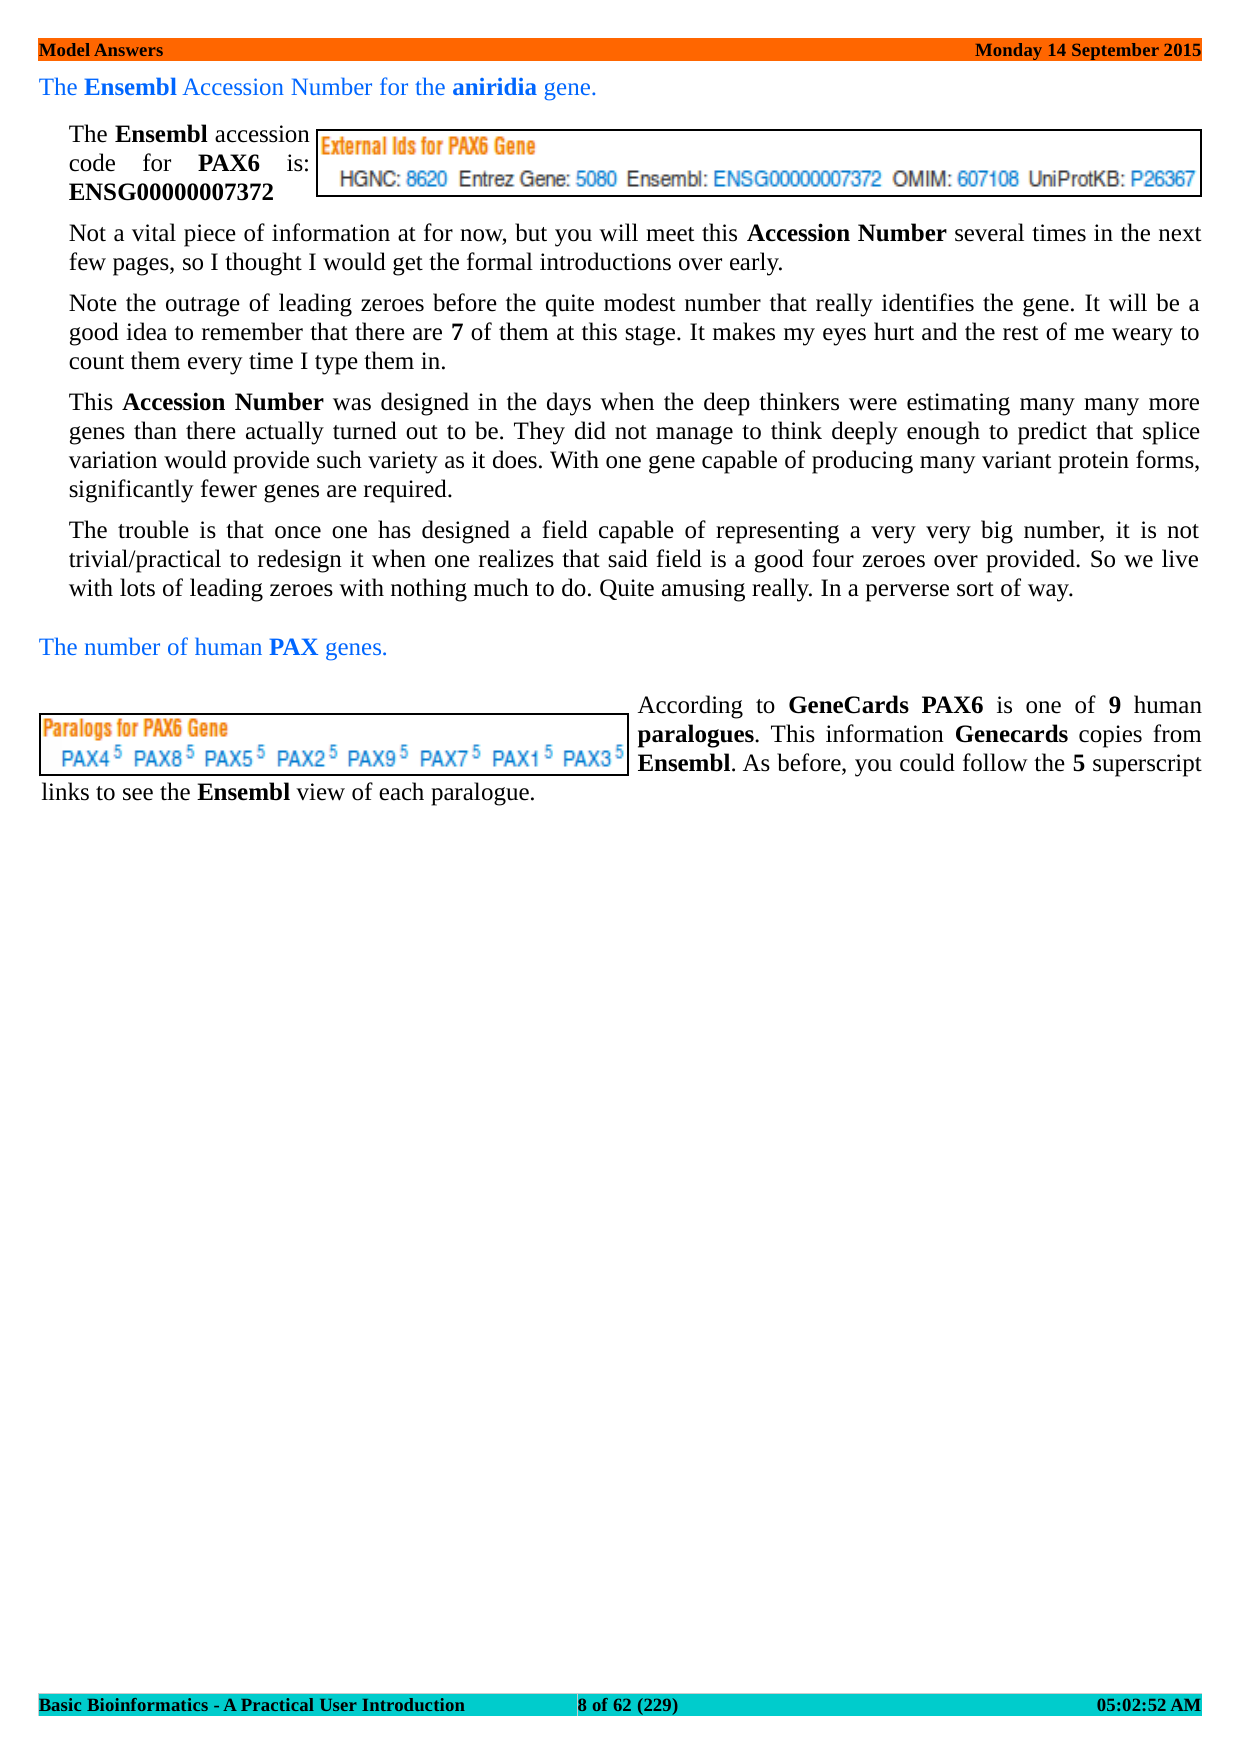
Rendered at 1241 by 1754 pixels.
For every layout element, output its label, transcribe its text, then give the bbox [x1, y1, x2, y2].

picture [41, 715, 627, 774]
text Note the outrage of leading zeroes before the quite modest number that really identifies the gene. It will be a good idea to remember that there are 7 of them at this stage. It makes my eyes hurt and the rest of me weary to count them every time I type them in. [68, 288, 1202, 375]
text Not a vital piece of information at for now, but you will meet this Accession Number several times in the next few pages, so I thought I would get the formal introductions over early. [68, 218, 1202, 276]
picture [318, 131, 1200, 195]
text According to GeneCards PAX6 is one of 9 human paralogues. This information Genecards copies from Ensembl. As before, you could follow the 5 superscript links to see the Ensembl view of each paralogue. [41, 690, 1202, 806]
text The trouble is that once one has designed a field capable of representing a very very big number, it is not trivial/practical to redesign it when one realizes that said field is a good four zeroes over provided. So we live with lots of leading zeroes with nothing much to do. Quite amusing really. In a perverse sort of way. [68, 515, 1202, 602]
text The Ensembl Accession Number for the aniridia gene. [38, 72, 1202, 101]
text This Accession Number was designed in the days when the deep thinkers were estimating many many more genes than there actually turned out to be. They did not manage to think deeply enough to predict that splice variation would provide such variety as it does. With one gene capable of producing many variant protein forms, significantly fewer genes are required. [68, 387, 1202, 503]
text The number of human PAX genes. [38, 632, 1202, 661]
text The Ensembl accession code for PAX6 is: ENSG00000007372 [68, 119, 1202, 206]
